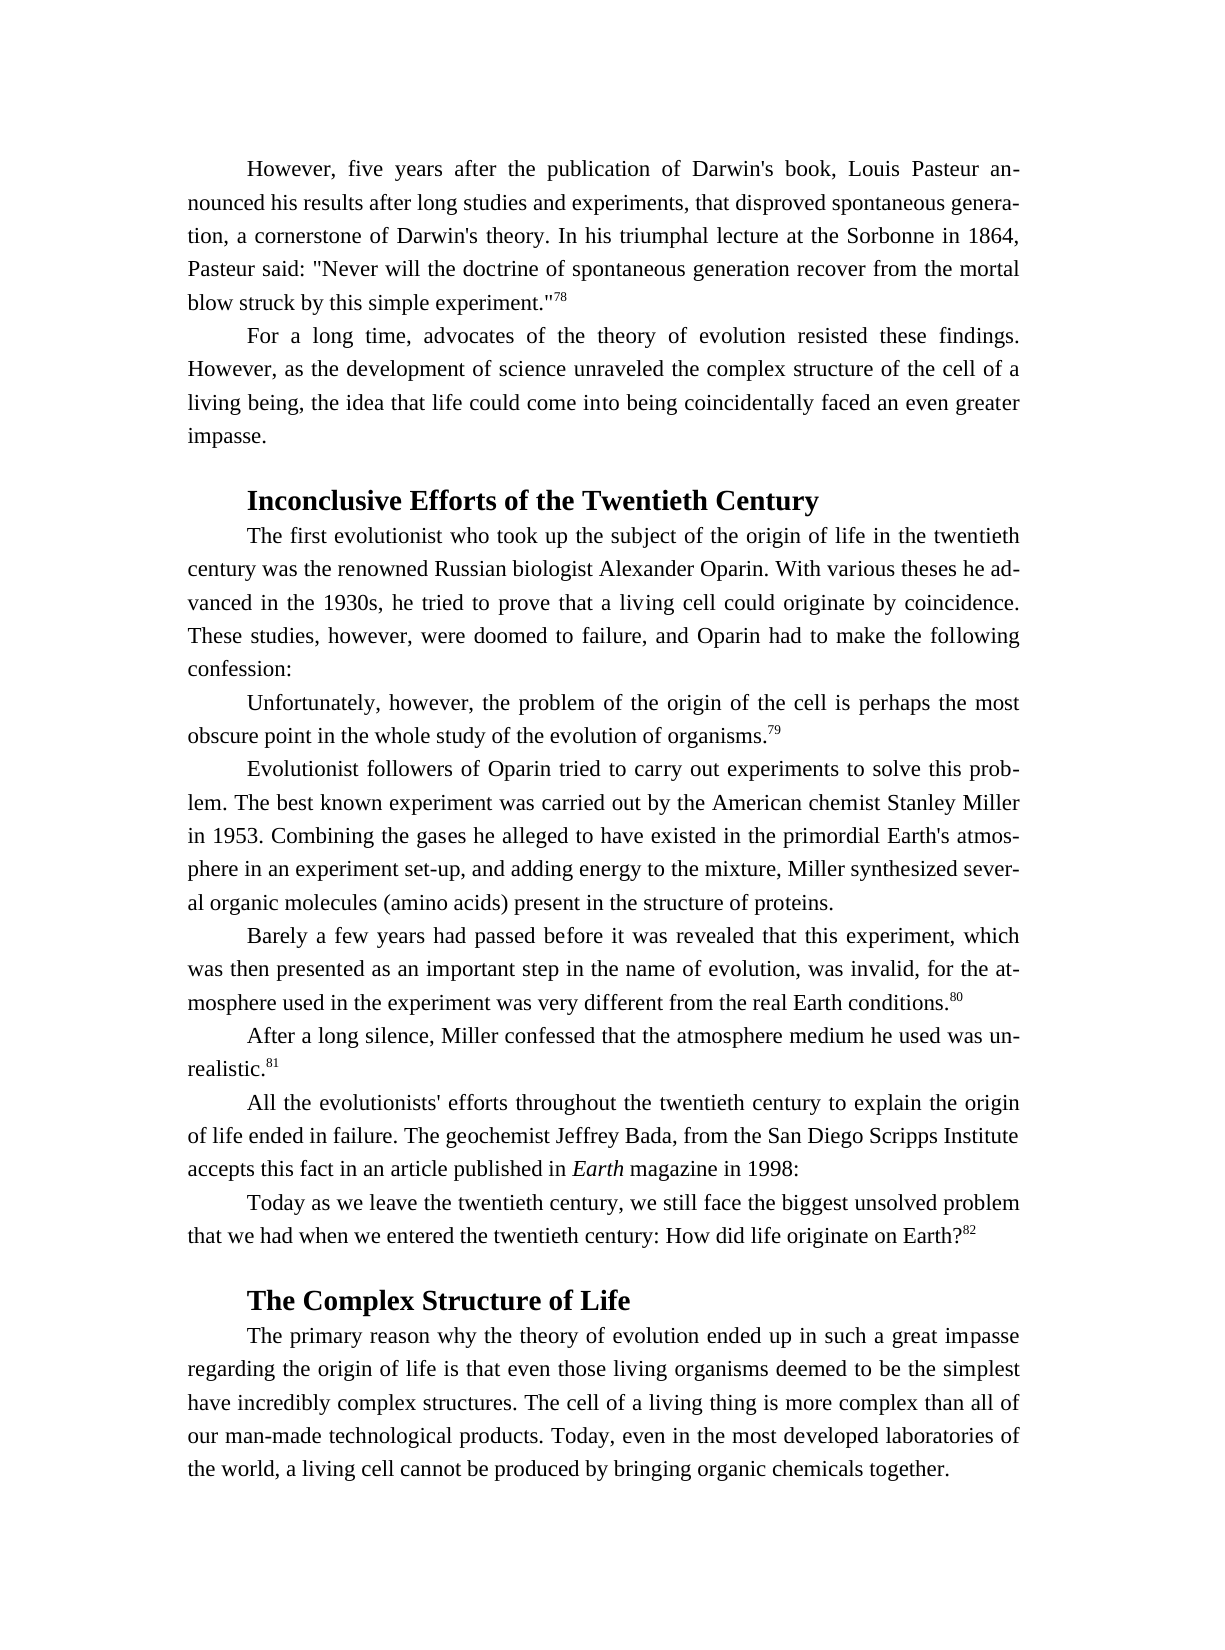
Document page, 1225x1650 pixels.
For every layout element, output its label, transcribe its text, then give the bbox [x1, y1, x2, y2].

text Unfortunately, how­e­ver, the prob­lem of the or­i­gin of the cell is per­haps the most ob­scure point in the whole study of the ev­o­lu­tion of or­gan­isms.79 [187, 683, 1020, 750]
text Barely a few years had passed be­fore it was re­vealed that this ex­per­i­ment, which was then pre­sent­ed as an im­por­tant step in the name of ev­o­lu­tion, was in­valid, for the at­mos­phere used in the ex­per­i­ment was very dif­fer­ent from the re­al Earth con­di­tions.80 [187, 917, 1020, 1017]
text However, five years aft­er the pub­li­ca­tion of Darwin's book, Louis Pasteur an­nounced his re­sults aft­er long stud­ies and ex­per­i­ments, that dis­proved spon­ta­ne­ous gen­er­a­tion, a cor­ner­stone of Darwin's the­o­ry. In his tri­um­phal lec­ture at the Sorbonne in 1864, Pasteur said: "Never will the doc­trine of spon­ta­ne­ous gen­er­a­tion re­cov­er from the mor­tal blow struck by this sim­ple ex­per­i­ment."78 [187, 150, 1020, 317]
text For a long time, ad­vo­cates of the the­o­ry of ev­o­lu­tion re­sist­ed these find­ings. However, as the de­vel­op­ment of sci­ence un­rav­eled the com­plex struc­ture of the cell of a liv­ing be­ing, the idea that life could come in­to be­ing co­in­ci­den­tal­ly faced an even great­er im­passe. [187, 317, 1020, 450]
text Evolutionist fol­low­ers of Oparin tried to car­ry out ex­per­i­ments to solve this prob­lem. The best known ex­per­i­ment was car­ried out by the American chem­ist Stanley Miller in 1953. Combining the gas­es he al­leged to have ex­ist­ed in the pri­mor­di­al Earth's at­mos­phere in an ex­per­i­ment set-up, and add­ing en­er­gy to the mix­ture, Miller syn­the­sized sev­er­al or­gan­ic mol­e­cu­les (ami­no ac­ids) present in the struc­ture of pro­teins. [187, 750, 1020, 917]
text Today as we leave the twen­ti­eth cen­tu­ry, we still face the big­gest un­solved prob­lem that we had when we en­tered the twen­ti­eth cen­tu­ry: How did life orig­i­nate on Earth?82 [187, 1183, 1020, 1250]
text All the ev­o­lu­tion­ists' ef­forts through­out the twen­ti­eth cen­tu­ry to ex­plain the or­i­gin of life end­ed in fail­ure. The ge­o­chem­ist Jeffrey Bada, from the San Diego Scripps Institute ac­cepts this fact in an ar­ti­cle pub­lished in Earth mag­a­zine in 1998: [187, 1083, 1020, 1183]
text The pri­ma­ry rea­son why the the­o­ry of ev­o­lu­tion end­ed up in such a great im­passe re­gard­ing the or­i­gin of life is that even those liv­ing or­gan­isms deemed to be the sim­plest have in­cred­i­bly com­plex struc­tures. The cell of a liv­ing thing is more com­plex than all of our man-made tech­no­log­i­cal pro­ducts. Today, even in the most de­vel­oped lab­o­ra­to­ries of the world, a liv­ing cell can­not be pro­duced by bring­ing or­gan­ic chem­i­cals to­geth­er. [187, 1317, 1020, 1483]
text The first ev­o­lu­tion­ist who took up the sub­ject of the or­i­gin of life in the twen­ti­eth cen­tu­ry was the re­nowned Russian bi­ol­o­gist Alexander Oparin. With var­i­ous the­ses he ad­vanced in the 1930s, he tried to prove that a liv­ing cell could orig­i­nate by co­in­ci­dence. These stud­ies, how­e­ver, were doomed to fail­ure, and Oparin had to make the fol­low­ing con­fes­sion: [187, 517, 1020, 683]
text The Complex Structure of Life [187, 1283, 1020, 1317]
text Inconclusive Efforts of the Twentieth Century [187, 483, 1020, 517]
text After a long si­lence, Miller con­fessed that the at­mos­phere me­di­um he used was un­re­al­is­tic.81 [187, 1017, 1020, 1083]
